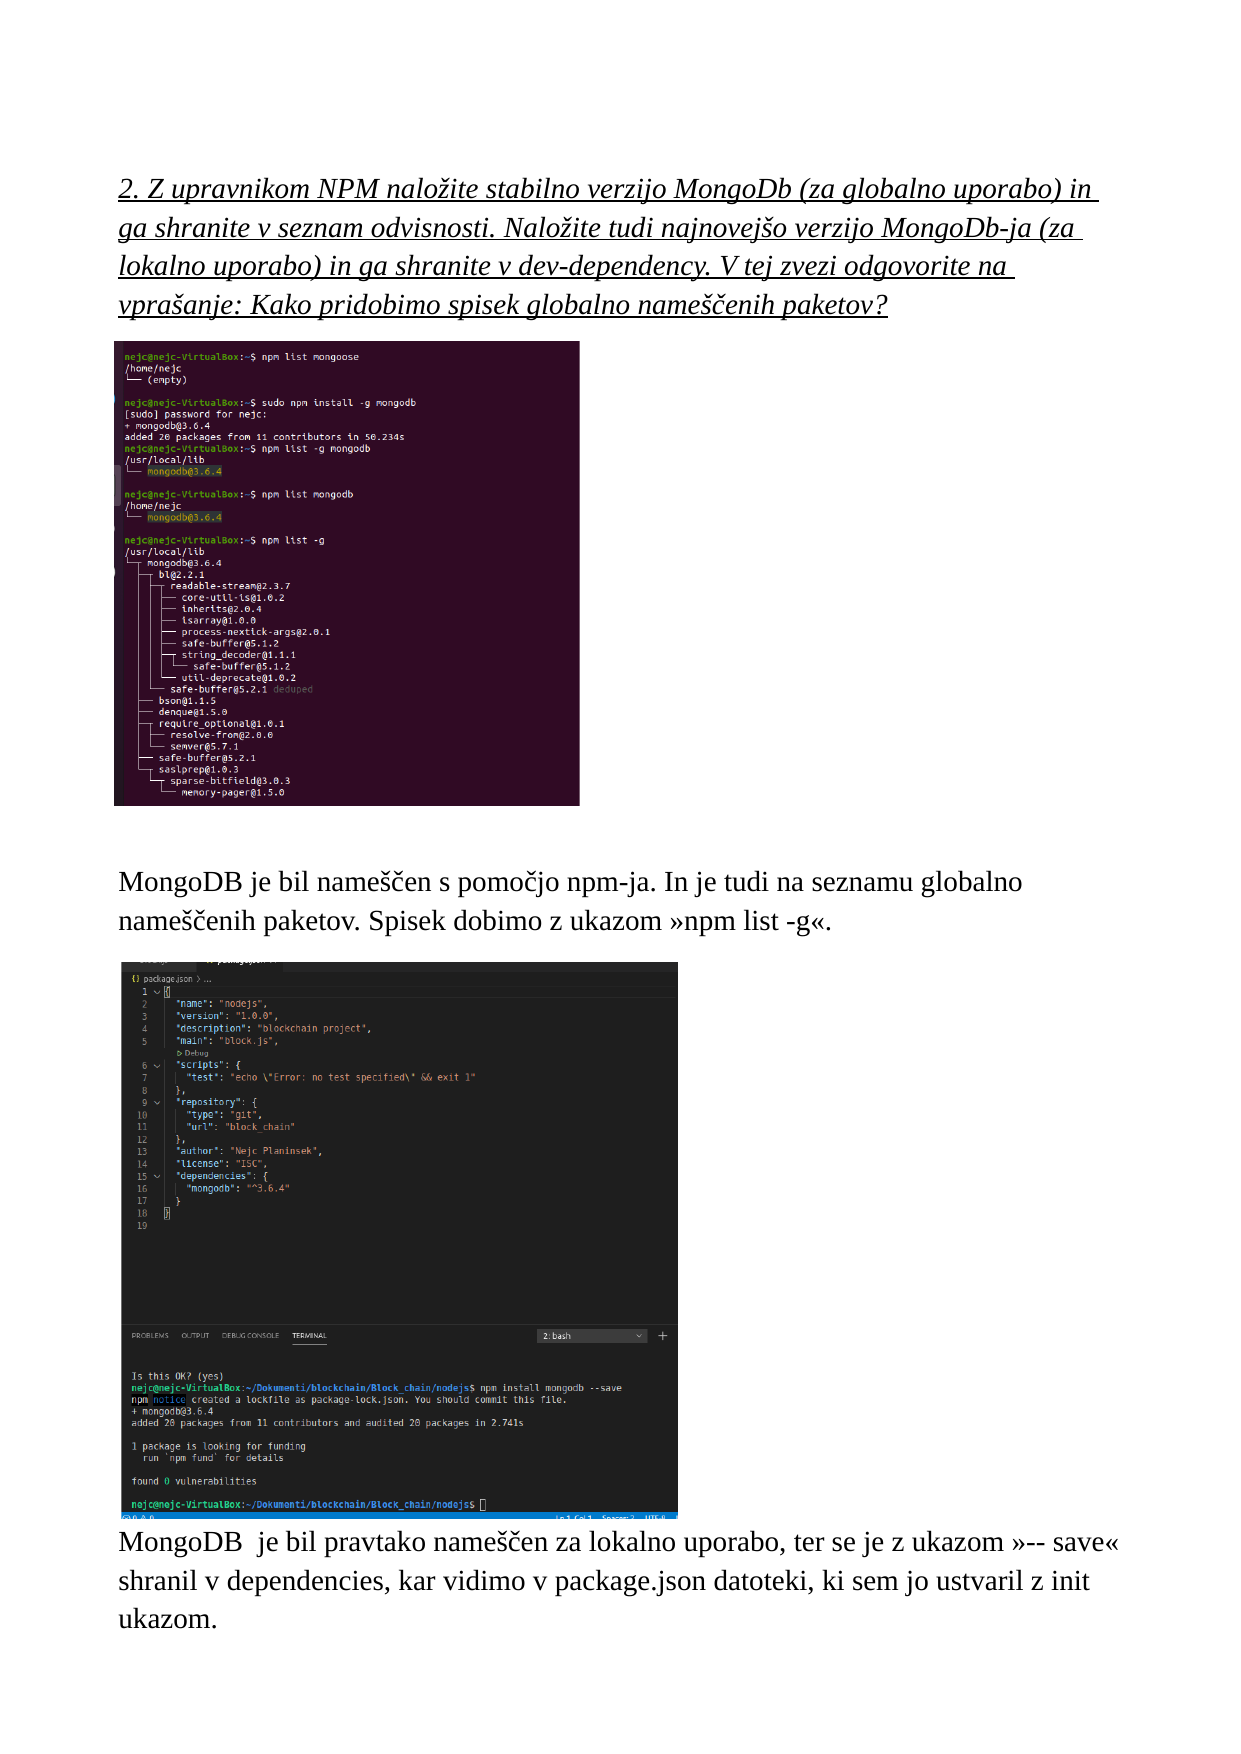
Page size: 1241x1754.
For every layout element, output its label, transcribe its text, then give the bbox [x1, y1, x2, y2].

text 2. Z upravnikom NPM naložite stabilno verzijo MongoDb (za globalno uporabo) in ga shranite v seznam odvisnosti. Naložite tudi najnovejšo verzijo MongoDb-ja (za lokalno uporabo) in ga shranite v dev-dependency. V tej zvezi odgovorite na vprašanje: Kako pridobimo spisek globalno nameščenih paketov? [118, 171, 1122, 320]
text MongoDB je bil nameščen s pomočjo npm-ja. In je tudi na seznamu globalno nameščenih paketov. Spisek dobimo z ukazom »npm list -g«. [118, 864, 1122, 936]
text MongoDB je bil pravtako nameščen za lokalno uporabo, ter se je z ukazom »-- save« shranil v dependencies, kar vidimo v package.json datoteki, ki sem jo ustvaril z init ukazom. [118, 1519, 1122, 1635]
picture [114, 341, 580, 806]
picture [121, 962, 678, 1519]
